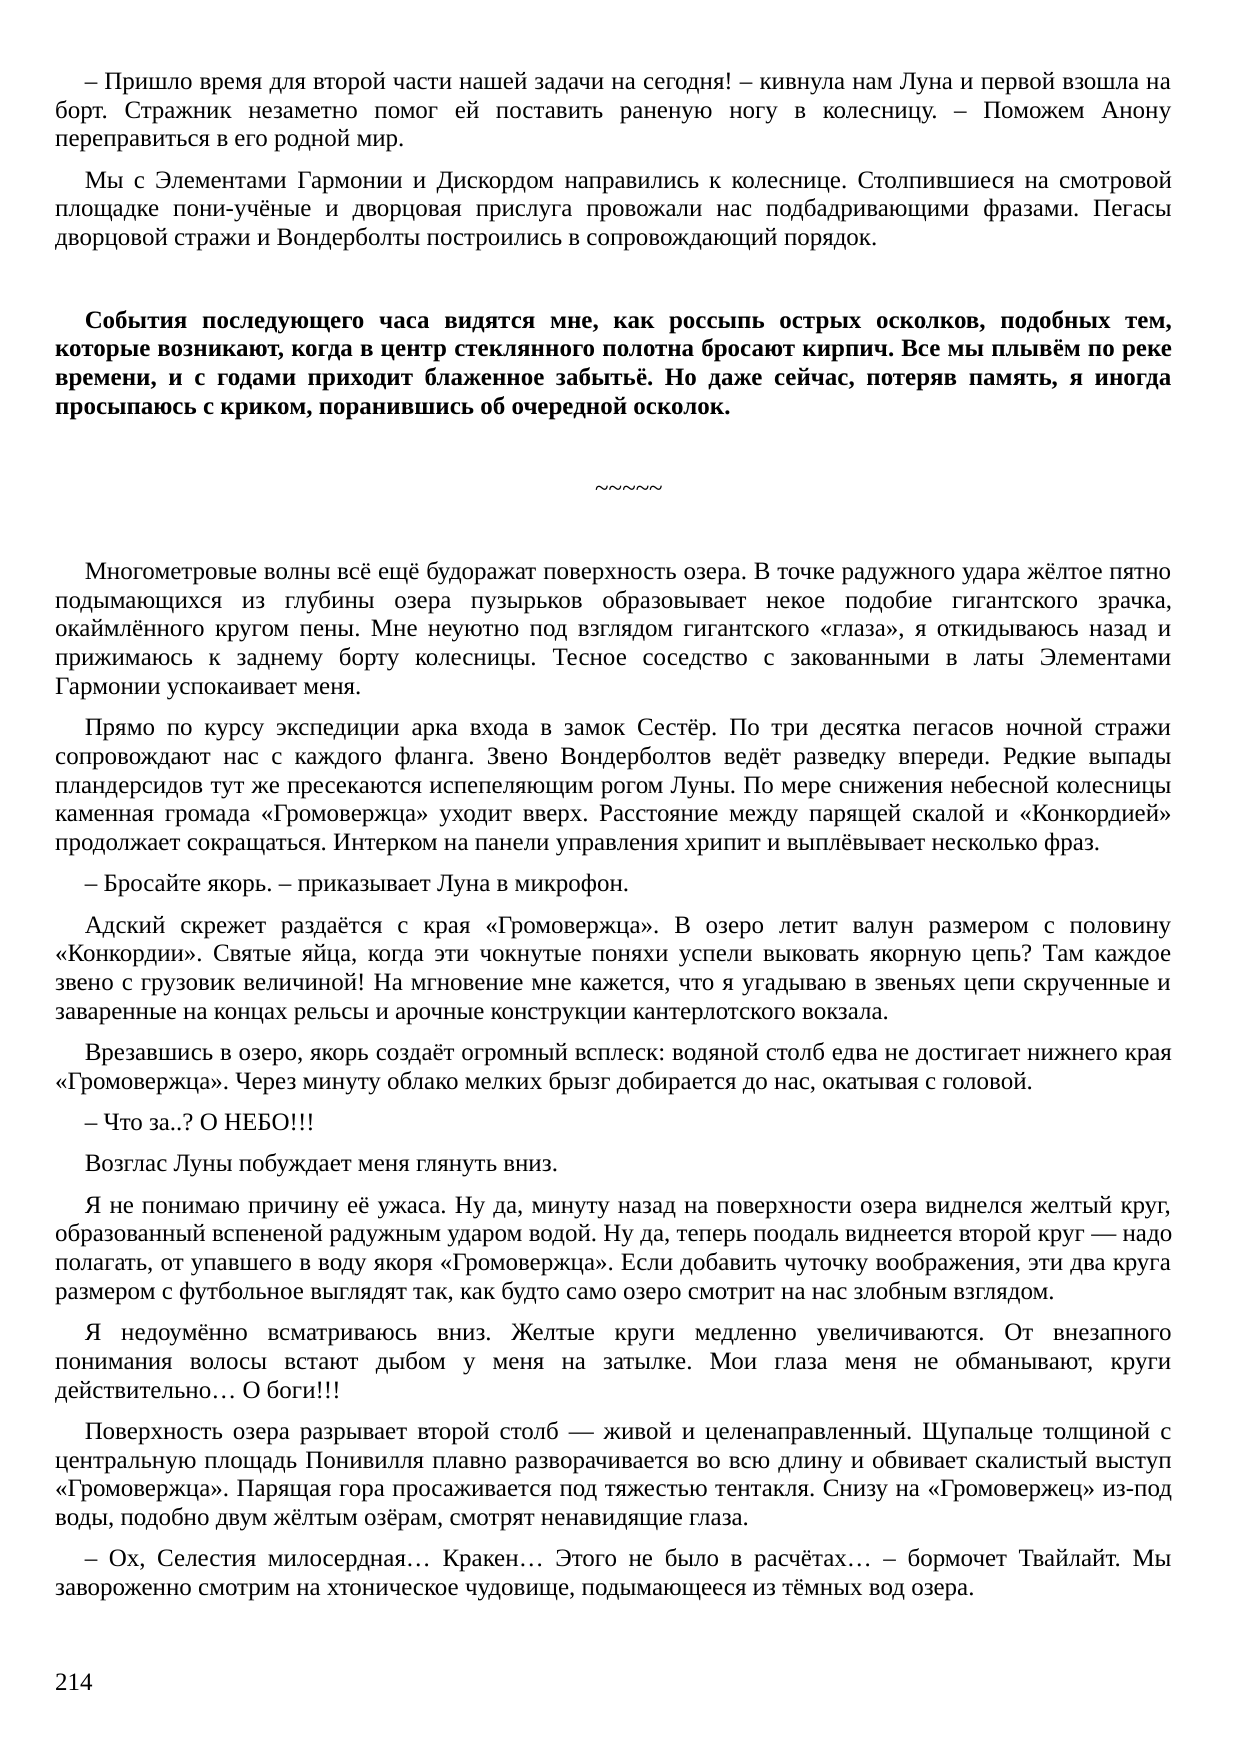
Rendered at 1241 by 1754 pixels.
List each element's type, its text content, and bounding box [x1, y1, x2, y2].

text Поверхность озера разрывает второй столб — живой и целенаправленный. Щупальце толщиной с центральную площадь Понивилля плавно разворачивается во всю длину и обвивает скалистый выступ «Громовержца». Парящая гора просаживается под тяжестью тентакля. Снизу на «Громовержец» из-под воды, подобно двум жёлтым озёрам, смотрят ненавидящие глаза. [55, 1416, 1173, 1531]
text Адский скрежет раздаётся с края «Громовержца». В озеро летит валун размером с половину «Конкордии». Святые яйца, когда эти чокнутые поняхи успели выковать якорную цепь? Там каждое звено с грузовик величиной! На мгновение мне кажется, что я угадываю в звеньях цепи скрученные и заваренные на концах рельсы и арочные конструкции кантерлотского вокзала. [55, 910, 1173, 1025]
text Врезавшись в озеро, якорь создаёт огромный всплеск: водяной столб едва не достигает нижнего края «Громовержца». Через минуту облако мелких брызг добирается до нас, окатывая с головой. [55, 1037, 1173, 1095]
text События последующего часа видятся мне, как россыпь острых осколков, подобных тем, которые возникают, когда в центр стеклянного полотна бросают кирпич. Все мы плывём по реке времени, и с годами приходит блаженное забытьё. Но даже сейчас, потеряв память, я иногда просыпаюсь с криком, поранившись об очередной осколок. [55, 305, 1173, 420]
text Многометровые волны всё ещё будоражат поверхность озера. В точке радужного удара жёлтое пятно подымающихся из глубины озера пузырьков образовывает некое подобие гигантского зрачка, окаймлённого кругом пены. Мне неуютно под взглядом гигантского «глаза», я откидываюсь назад и прижимаюсь к заднему борту колесницы. Тесное соседство с закованными в латы Элементами Гармонии успокаивает меня. [55, 556, 1173, 700]
text Прямо по курсу экспедиции арка входа в замок Сестёр. По три десятка пегасов ночной стражи сопровождают нас с каждого фланга. Звено Вондерболтов ведёт разведку впереди. Редкие выпады пландерсидов тут же пресекаются испепеляющим рогом Луны. По мере снижения небесной колесницы каменная громада «Громовержца» уходит вверх. Расстояние между парящей скалой и «Конкордией» продолжает сокращаться. Интерком на панели управления хрипит и выплёвывает несколько фраз. [55, 712, 1173, 856]
text ~~~~~ [55, 473, 1173, 502]
text – Ох, Селестия милосердная… Кракен… Этого не было в расчётах… – бормочет Твайлайт. Мы завороженно смотрим на хтоническое чудовище, подымающееся из тёмных вод озера. [55, 1543, 1173, 1601]
text Мы с Элементами Гармонии и Дискордом направились к колеснице. Столпившиеся на смотровой площадке пони-учёные и дворцовая прислуга провожали нас подбадривающими фразами. Пегасы дворцовой стражи и Вондерболты построились в сопровождающий порядок. [55, 165, 1173, 251]
text – Пришло время для второй части нашей задачи на сегодня! – кивнула нам Луна и первой взошла на борт. Стражник незаметно помог ей поставить раненую ногу в колесницу. – Поможем Анону переправиться в его родной мир. [55, 66, 1173, 152]
text Я недоумённо всматриваюсь вниз. Желтые круги медленно увеличиваются. От внезапного понимания волосы встают дыбом у меня на затылке. Мои глаза меня не обманывают, круги действительно… О боги!!! [55, 1317, 1173, 1403]
text – Бросайте якорь. – приказывает Луна в микрофон. [55, 868, 1173, 897]
text Я не понимаю причину её ужаса. Ну да, минуту назад на поверхности озера виднелся желтый круг, образованный вспененой радужным ударом водой. Ну да, теперь поодаль виднеется второй круг — надо полагать, от упавшего в воду якоря «Громовержца». Если добавить чуточку воображения, эти два круга размером с футбольное выглядят так, как будто само озеро смотрит на нас злобным взглядом. [55, 1190, 1173, 1305]
text – Что за..? О НЕБО!!! [55, 1107, 1173, 1136]
text Возглас Луны побуждает меня глянуть вниз. [55, 1148, 1173, 1177]
